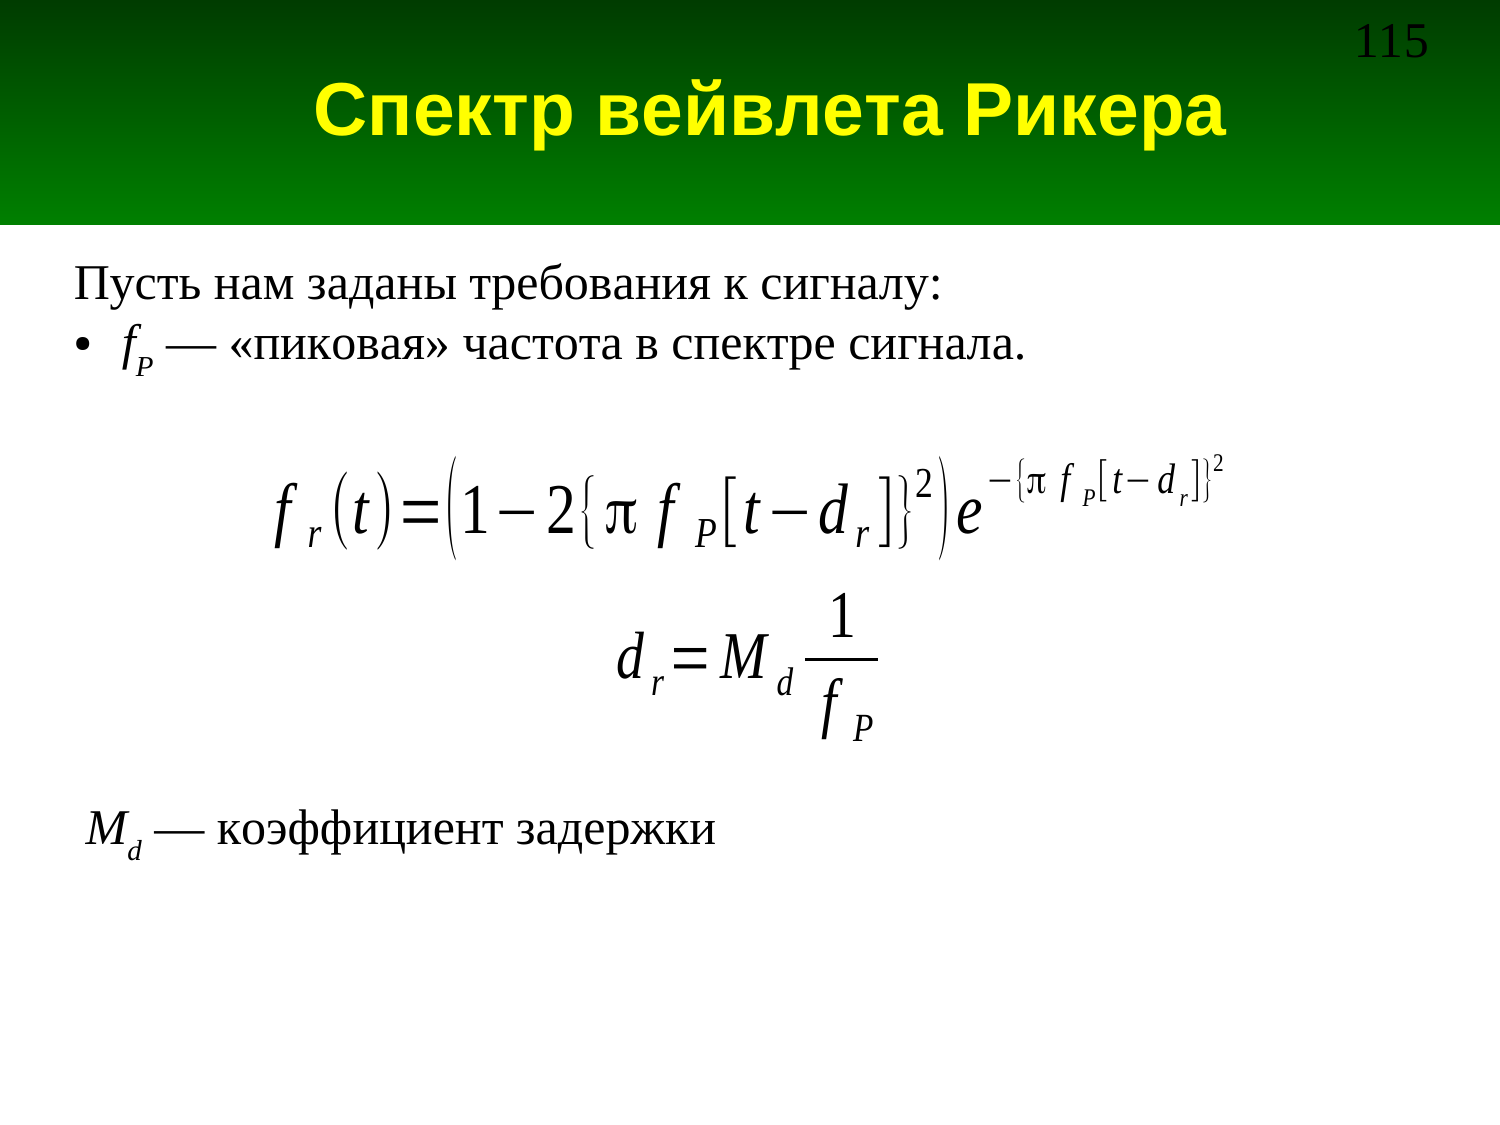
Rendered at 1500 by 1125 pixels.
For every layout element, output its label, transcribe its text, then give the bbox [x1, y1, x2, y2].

text_box Md — коэффициент задержки [70, 786, 729, 875]
chart [602, 578, 894, 749]
text_box Пусть нам заданы требования к сигналу: fP — «пиковая» частота в спектре сигнала. [59, 242, 1453, 679]
chart [248, 448, 1240, 564]
title Спектр вейвлета Рикера [100, 7, 1441, 204]
